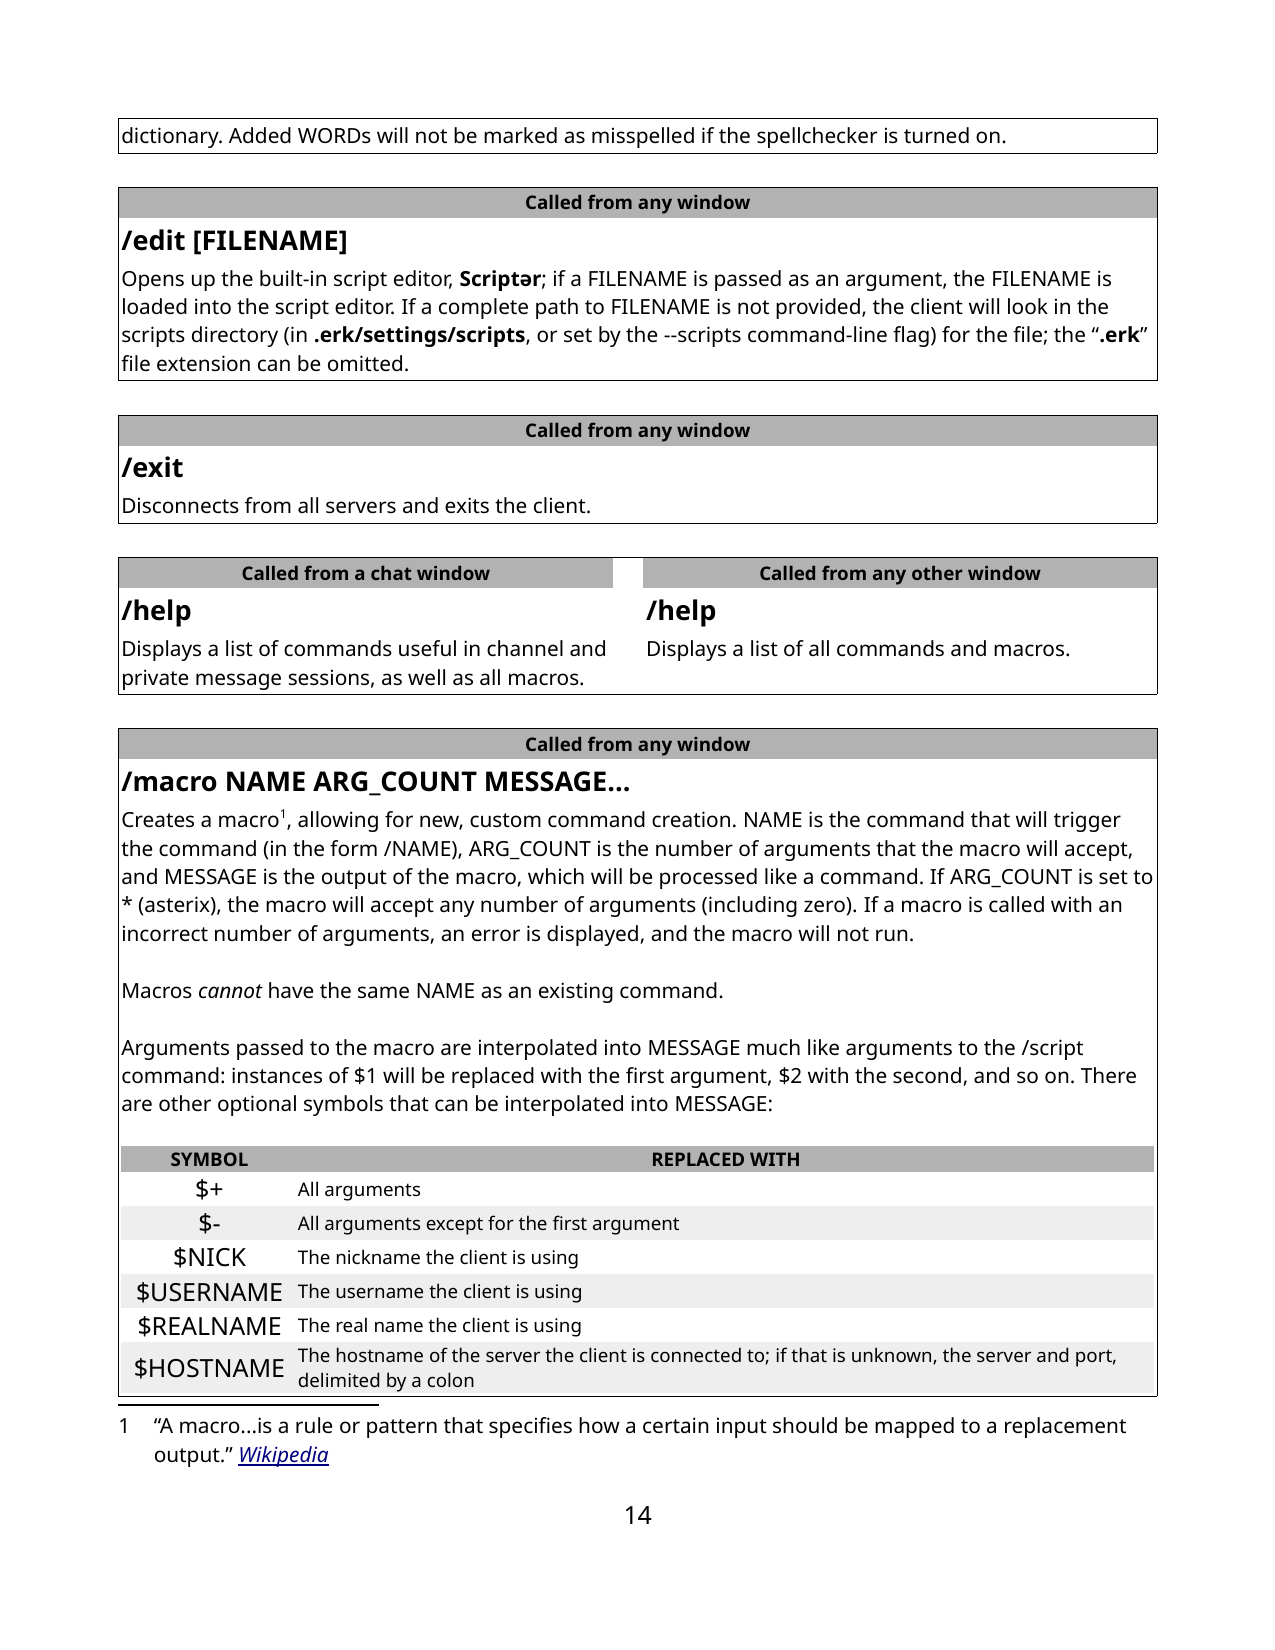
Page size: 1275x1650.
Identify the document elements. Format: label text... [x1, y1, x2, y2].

table_cell dictionary. Added WORDs will not be marked as misspelled if the spellchecker is turned on. [119, 119, 1157, 152]
table_cell The real name the client is using [298, 1308, 1154, 1342]
table_header Called from a chat window [119, 558, 613, 588]
table_cell /macro NAME ARG_COUNT MESSAGE... [119, 760, 1157, 802]
table_cell [613, 631, 643, 694]
table_cell /help [643, 589, 1157, 631]
table_header [613, 558, 643, 588]
table_cell Displays a list of all commands and macros. [643, 631, 1157, 694]
table_header Called from any other window [643, 558, 1157, 588]
table_cell The hostname of the server the client is connected to; if that is unknown, the server and port, delimited by a colon [298, 1342, 1154, 1393]
table_cell $HOSTNAME [121, 1342, 298, 1393]
table_cell $NICK [121, 1240, 298, 1274]
table_header Called from any window [119, 729, 1157, 759]
table_cell /exit [119, 446, 1157, 489]
table_cell Displays a list of commands useful in channel and private message sessions, as well as all macros. [119, 631, 613, 694]
table_header SYMBOL [121, 1146, 298, 1172]
table_cell The username the client is using [298, 1274, 1154, 1308]
table_cell $REALNAME [121, 1308, 298, 1342]
table_cell All arguments except for the first argument [298, 1206, 1154, 1240]
table_cell All arguments [298, 1172, 1154, 1206]
table_cell $USERNAME [121, 1274, 298, 1308]
table_header Called from any window [119, 188, 1157, 218]
table_cell /edit [FILENAME] [119, 218, 1157, 261]
table_cell $- [121, 1206, 298, 1240]
table_cell /help [119, 589, 613, 631]
table_header Called from any window [119, 416, 1157, 446]
table_cell Disconnects from all servers and exits the client. [119, 489, 1157, 523]
table_cell [613, 589, 643, 631]
table_cell Creates a macro, allowing for new, custom command creation. NAME is the command that will trigger the command (in the form /NAME), ARG_COUNT is the number of arguments that the macro will accept, and MESSAGE is the output of the macro, which will be processed like a command. If ARG_COUNT is set to * (asterix), the macro will accept any number of arguments (including zero). If a macro is called with an incorrect number of arguments, an error is displayed, and the macro will not run. Macros cannot have the same NAME as an existing command. Arguments passed to the macro are interpolated into MESSAGE much like arguments to the /script command: instances of $1 will be replaced with the first argument, $2 with the second, and so on. There are other optional symbols that can be interpolated into MESSAGE: [119, 802, 1157, 1396]
table_cell Opens up the built-in script editor, Scriptər; if a FILENAME is passed as an argument, the FILENAME is loaded into the script editor. If a complete path to FILENAME is not provided, the client will look in the scripts directory (in .erk/settings/scripts, or set by the --scripts command-line flag) for the file; the “.erk” file extension can be omitted. [119, 261, 1157, 380]
table_cell The nickname the client is using [298, 1240, 1154, 1274]
table_header REPLACED WITH [298, 1146, 1154, 1172]
table_cell $+ [121, 1172, 298, 1206]
